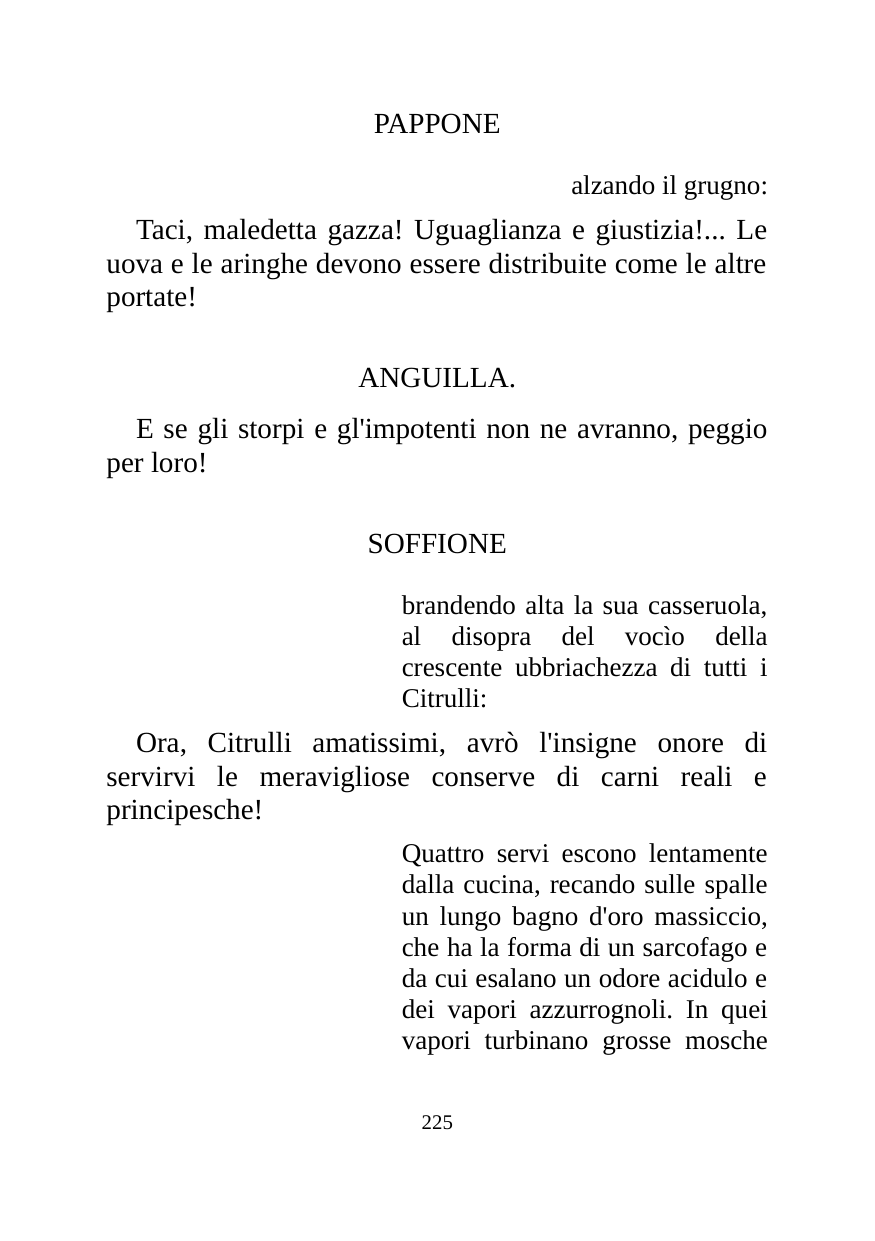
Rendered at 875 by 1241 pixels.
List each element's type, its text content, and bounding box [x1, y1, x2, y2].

text Taci, maledetta gazza! Uguaglianza e giustizia!... Le uova e le aringhe devono essere distribuite come le altre portate! [106, 212, 768, 313]
text PAPPONE [106, 106, 768, 140]
text ANGUILLA. [106, 360, 768, 394]
text SOFFIONE [106, 526, 768, 559]
text Ora, Citrulli amatissimi, avrò l'insigne onore di servirvi le meravigliose conserve di carni reali e principesche! [106, 725, 768, 826]
text E se gli storpi e gl'impotenti non ne avranno, peggio per loro! [106, 411, 768, 478]
text brandendo alta la sua casseruola, al disopra del vocìo della crescente ubbriachezza di tutti i Citrulli: [402, 589, 768, 713]
text alzando il grugno: [402, 169, 768, 200]
text Quattro servi escono lentamente dalla cucina, recando sulle spalle un lungo bagno d'oro massiccio, che ha la forma di un sarcofago e da cui esalano un odore acidulo e dei vapori azzurrognoli. In quei vapori turbinano grosse mosche [402, 837, 768, 1056]
